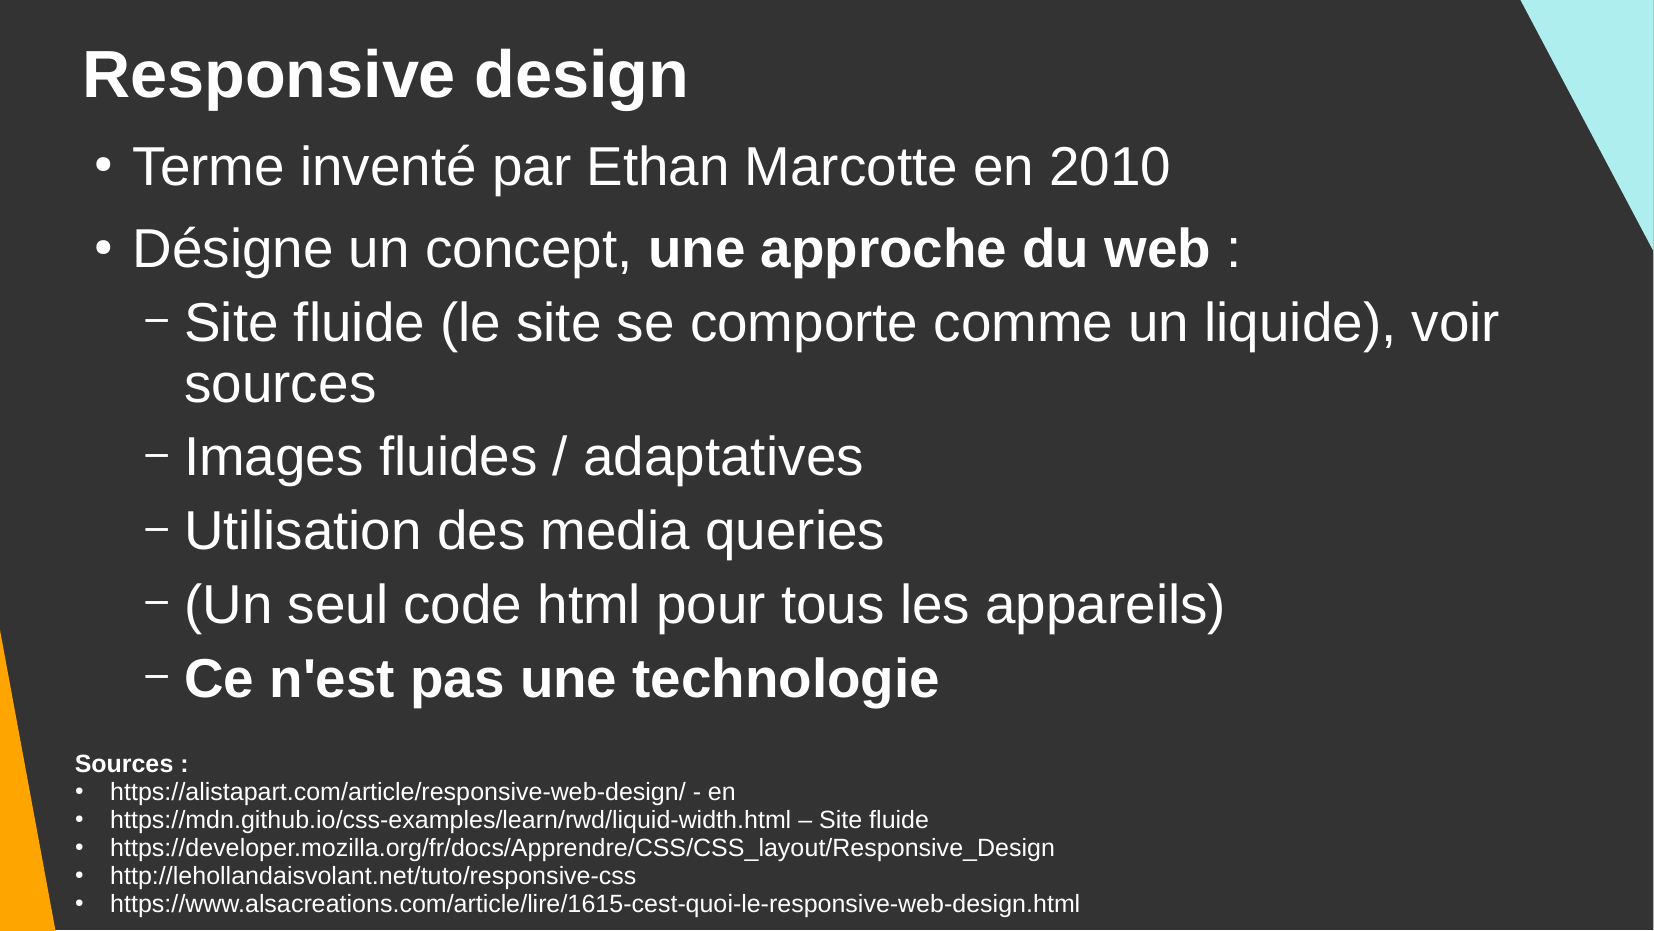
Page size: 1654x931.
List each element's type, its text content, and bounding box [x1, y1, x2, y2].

text_box [1520, 0, 1654, 253]
text_box [0, 630, 56, 931]
text_box Sources : https://alistapart.com/article/responsive-web-design/ - en https://mdn.github.io/css-examples/learn/rwd/liquid-width.html – Site fluide https://developer.mozilla.org/fr/docs/Apprendre/CSS/CSS_layout/Responsive_Design http://lehollandaisvolant.net/tuto/responsive-css https://www.alsacreations.com/article/lire/1615-cest-quoi-le-responsive-web-design.html [60, 742, 1546, 931]
list Terme inventé par Ethan Marcotte en 2010 Désigne un concept, une approche du web : Site fluide (le site se comporte comme un liquide), voir sources Images fluides / adaptatives Utilisation des media queries (Un seul code html pour tous les appareils) Ce n'est pas une technologie [80, 135, 1605, 709]
title Responsive design [82, 37, 1571, 114]
